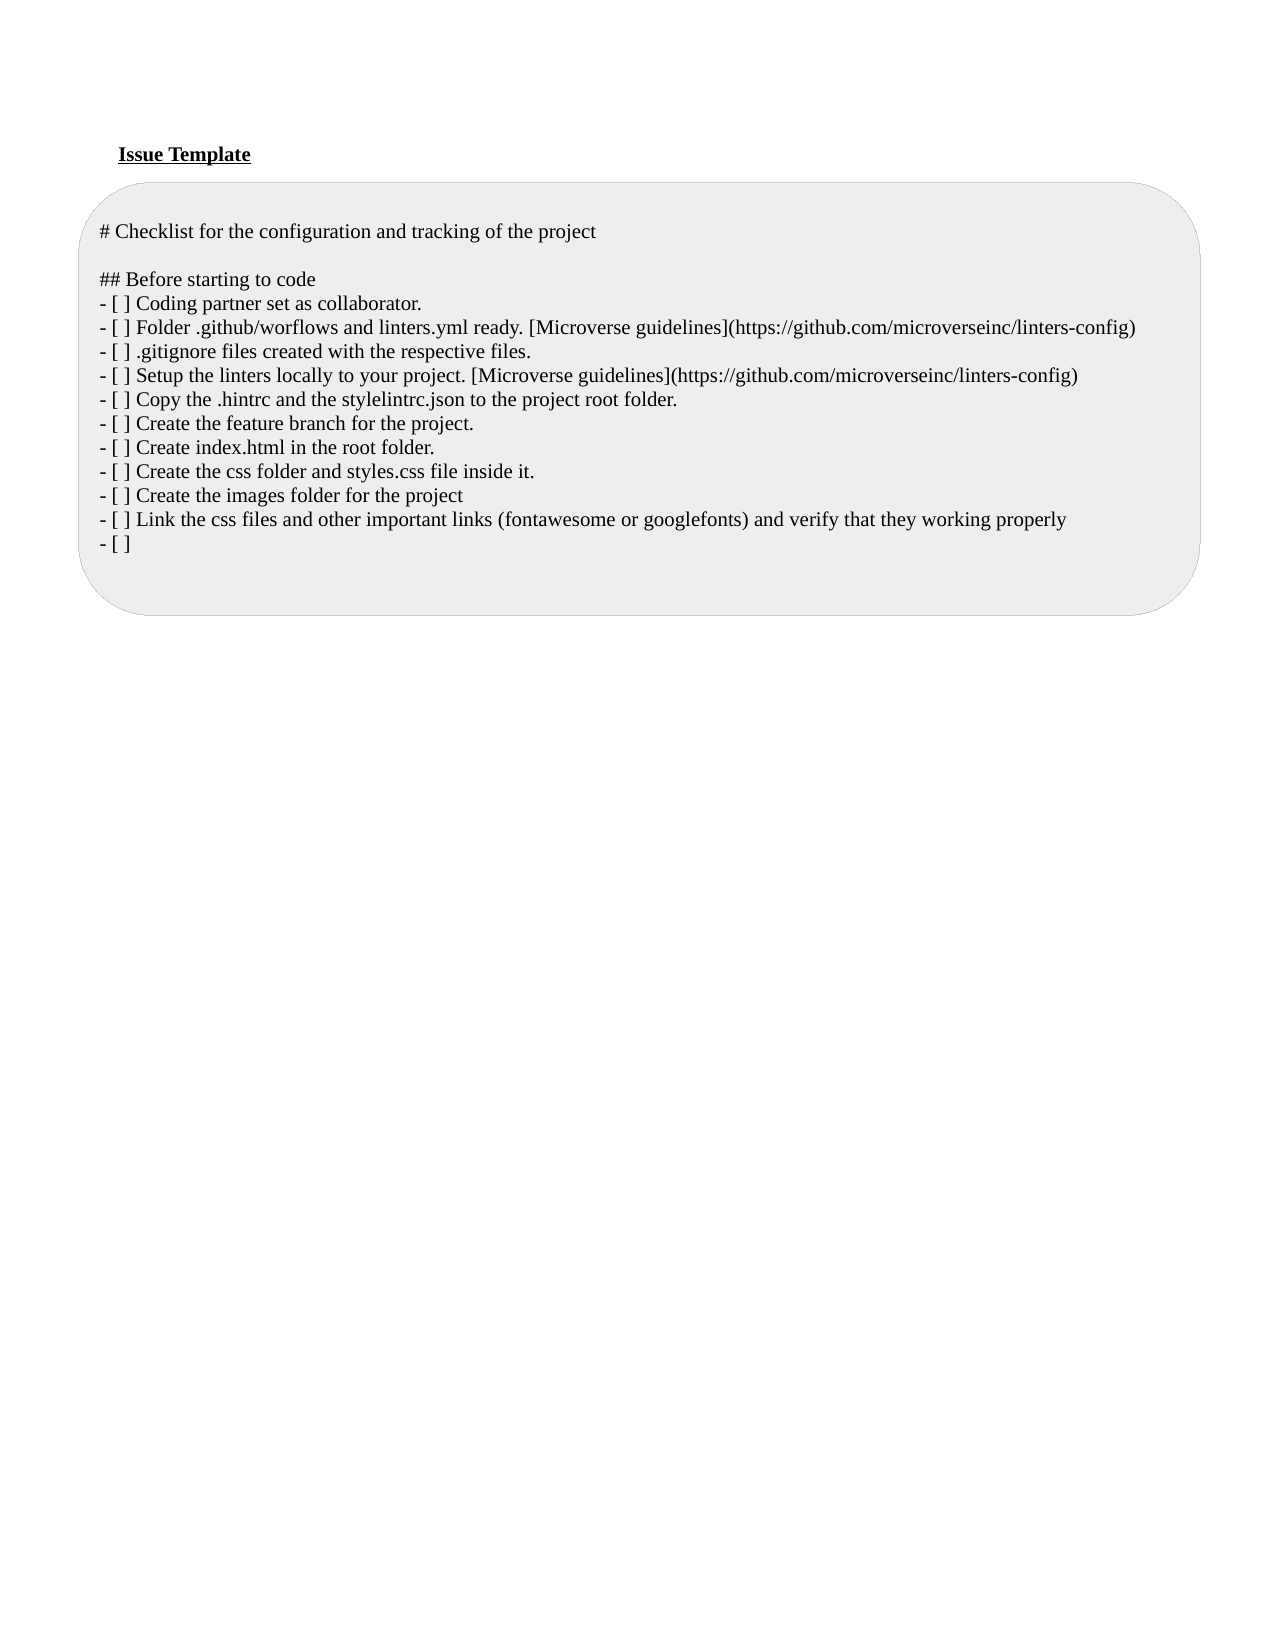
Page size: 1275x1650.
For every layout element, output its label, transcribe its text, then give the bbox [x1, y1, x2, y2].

text Issue Template [118, 142, 1157, 166]
